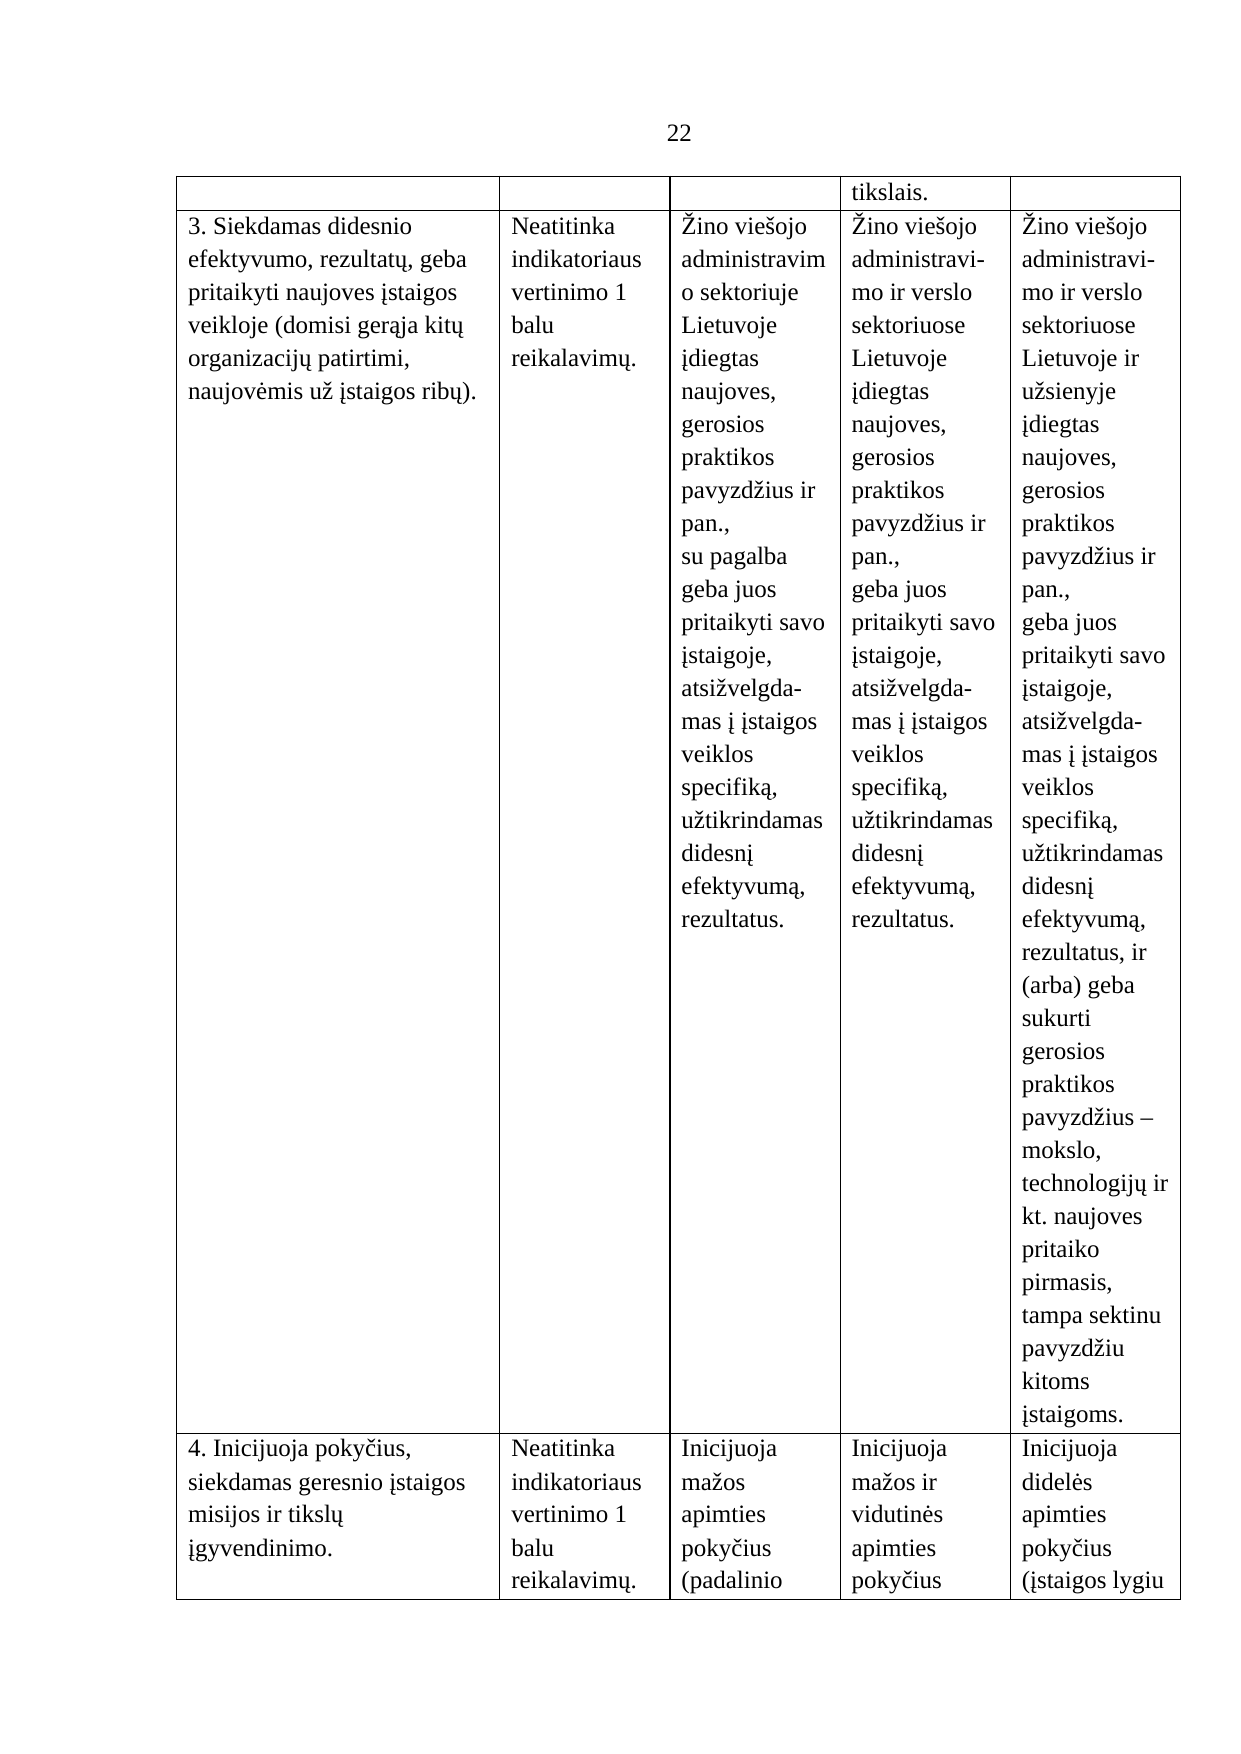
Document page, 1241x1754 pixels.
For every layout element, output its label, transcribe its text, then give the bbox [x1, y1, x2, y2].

table_cell Inicijuoja mažos ir vidutinės apimties pokyčius [841, 1434, 1010, 1599]
table_cell Žino viešojo administravi-mo ir verslo sektoriuose Lietuvoje ir užsienyje įdiegtas naujoves, gerosios praktikos pavyzdžius ir pan., geba juos pritaikyti savo įstaigoje, atsižvelgda-mas į įstaigos veiklos specifiką, užtikrindamas didesnį efektyvumą, rezultatus, ir (arba) geba sukurti gerosios praktikos pavyzdžius – mokslo, technologijų ir kt. naujoves pritaiko pirmasis, tampa sektinu pavyzdžiu kitoms įstaigoms. [1011, 211, 1180, 1432]
table_cell Inicijuoja didelės apimties pokyčius (įstaigos lygiu [1011, 1434, 1180, 1599]
table_cell Inicijuoja mažos apimties pokyčius (padalinio [671, 1434, 840, 1599]
table_cell tikslais. [841, 177, 1010, 210]
table_cell Neatitinka indikatoriaus vertinimo 1 balu reikalavimų. [500, 1434, 669, 1599]
table_cell [177, 177, 499, 210]
table_cell 3. Siekdamas didesnio efektyvumo, rezultatų, geba pritaikyti naujoves įstaigos veikloje (domisi gerąja kitų organizacijų patirtimi, naujovėmis už įstaigos ribų). [177, 211, 499, 1432]
table_cell [1011, 177, 1180, 210]
table_cell Žino viešojo administravimo sektoriuje Lietuvoje įdiegtas naujoves, gerosios praktikos pavyzdžius ir pan., su pagalba geba juos pritaikyti savo įstaigoje, atsižvelgda- mas į įstaigos veiklos specifiką, užtikrindamas didesnį efektyvumą, rezultatus. [671, 211, 840, 1432]
table_cell 4. Inicijuoja pokyčius, siekdamas geresnio įstaigos misijos ir tikslų įgyvendinimo. [177, 1434, 499, 1599]
table_cell [500, 177, 669, 210]
table_cell Neatitinka indikatoriaus vertinimo 1 balu reikalavimų. [500, 211, 669, 1432]
table_cell Žino viešojo administravi-mo ir verslo sektoriuose Lietuvoje įdiegtas naujoves, gerosios praktikos pavyzdžius ir pan., geba juos pritaikyti savo įstaigoje, atsižvelgda-mas į įstaigos veiklos specifiką, užtikrindamas didesnį efektyvumą, rezultatus. [841, 211, 1010, 1432]
